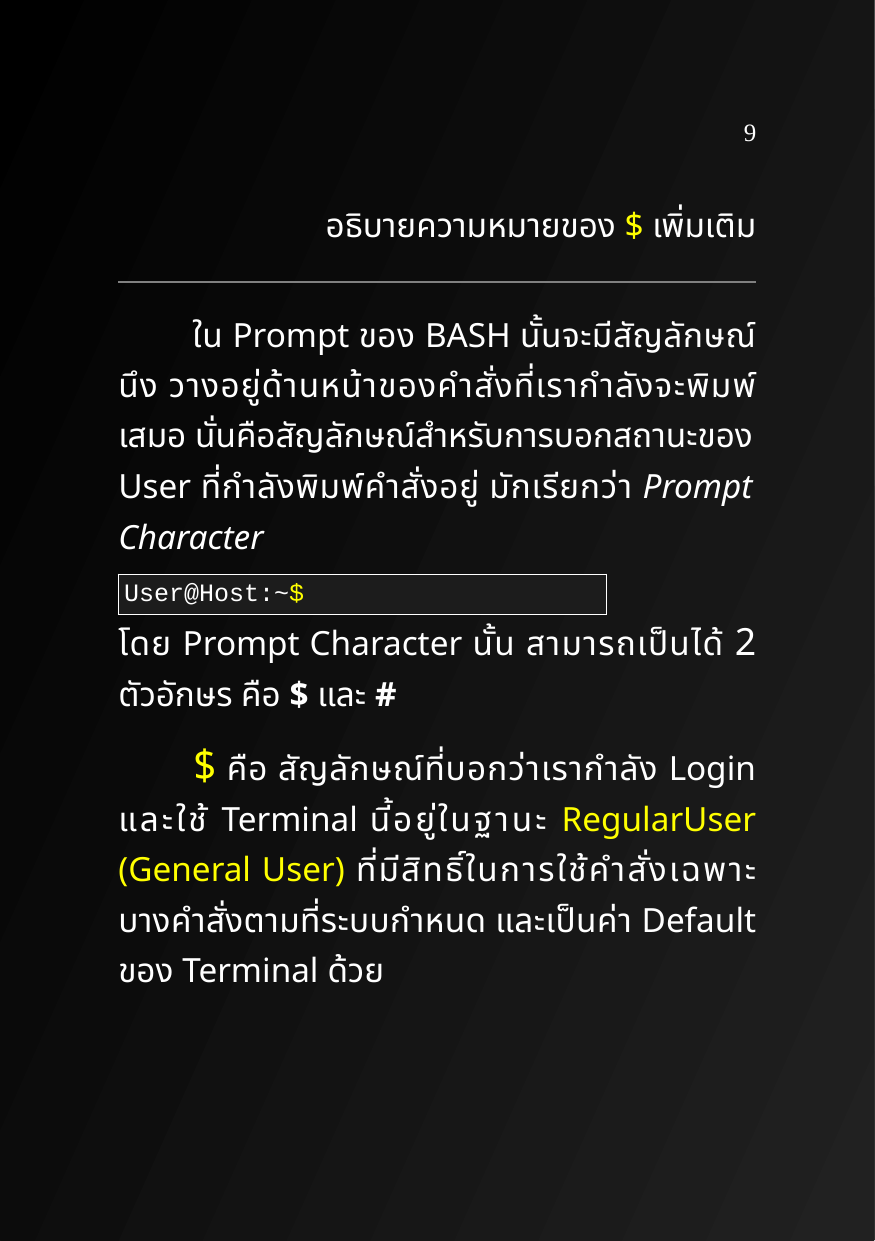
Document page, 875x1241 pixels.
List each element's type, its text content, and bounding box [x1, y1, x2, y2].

table_header User@Host:~$ [119, 575, 606, 614]
text ใน Prompt ของ BASH นั้นจะมีสัญลักษณ์นึง วางอยู่ด้านหน้าของคำสั่งที่เรากำลังจะพิมพ์เสมอ นั่นคือสัญลักษณ์สำหรับการบอกสถานะของ User ที่กำลังพิมพ์คำสั่งอยู่ มักเรียกว่า Prompt Character [118, 311, 756, 559]
text $ คือ สัญลักษณ์ที่บอกว่าเรากำลัง Login และใช้ Terminal นี้อยู่ในฐานะ RegularUser (General User) ที่มีสิทธิ์ในการใช้คำสั่งเฉพาะบางคำสั่งตามที่ระบบกำหนด และเป็นค่า Default ของ Terminal ด้วย [118, 736, 756, 998]
text โดย Prompt Character นั้น สามารถเป็นได้ 2 ตัวอักษร คือ $ และ # [118, 615, 756, 721]
subtitle อธิบายความหมายของ $ เพิ่มเติม [118, 201, 756, 252]
